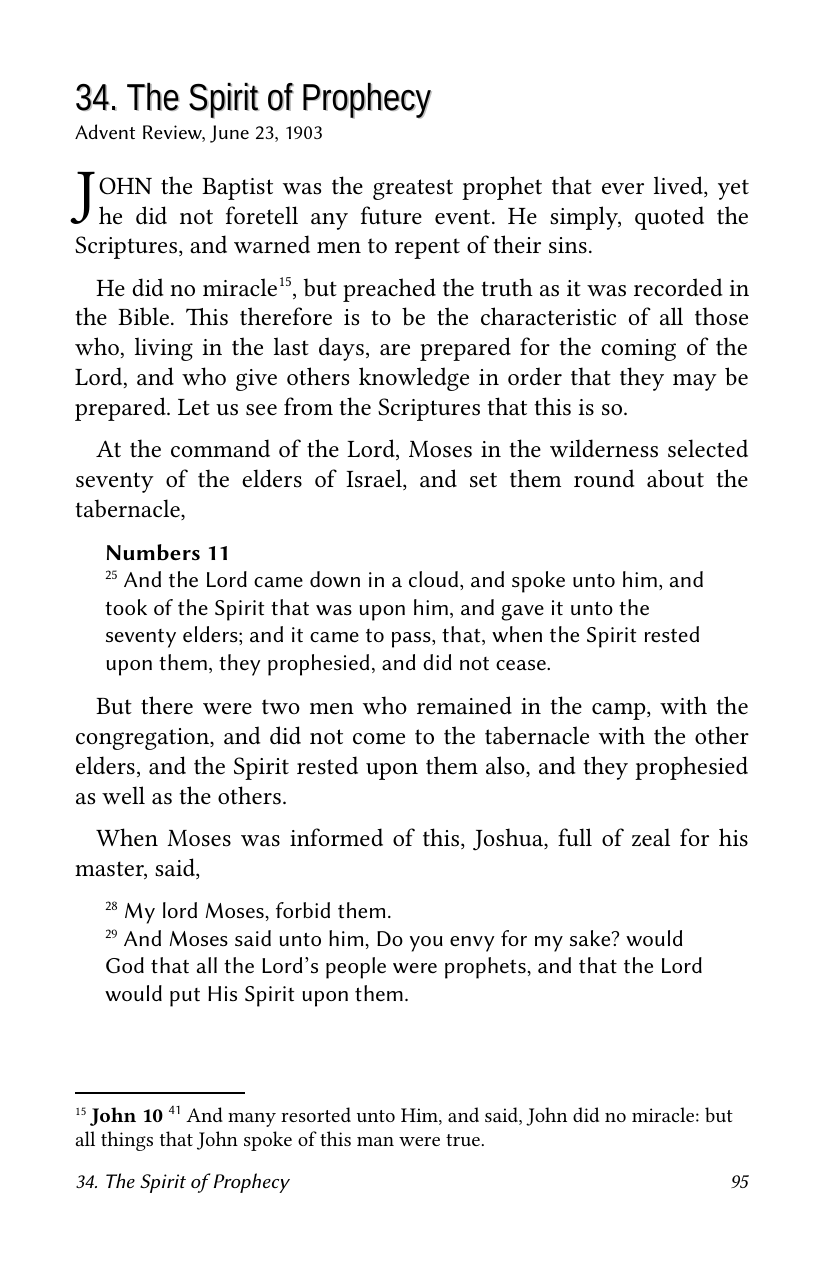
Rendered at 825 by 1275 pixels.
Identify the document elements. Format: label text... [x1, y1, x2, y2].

text 25 And the Lord came down in a cloud, and spoke unto him, and took of the Spirit that was upon him, and gave it unto the seventy elders; and it came to pass, that, when the Spirit rested upon them, they prophesied, and did not cease. [105, 567, 720, 676]
text Numbers 11 [105, 540, 750, 566]
text 28 My lord Moses, forbid them. [105, 898, 720, 924]
text Advent Review, June 23, 1903 [75, 121, 750, 145]
text At the command of the Lord, Moses in the wilderness selected seventy of the elders of Israel, and set them round about the tabernacle, [75, 435, 750, 523]
text He did no miracle, but preached the truth as it was recorded in the Bible. This therefore is to be the characteristic of all those who, living in the last days, are prepared for the coming of the Lord, and who give others knowledge in order that they may be prepared. Let us see from the Scriptures that this is so. [75, 273, 750, 422]
text JOHN the Baptist was the greatest prophet that ever lived, yet he did not foretell any future event. He simply, quoted the Scriptures, and warned men to repent of their sins. [75, 172, 750, 260]
text But there were two men who remained in the camp, with the congregation, and did not come to the tabernacle with the other elders, and the Spirit rested upon them also, and they prophesied as well as the others. [75, 692, 750, 810]
text When Moses was informed of this, Joshua, full of zeal for his master, said, [75, 824, 750, 882]
text 29 And Moses said unto him, Do you envy for my sake? would God that all the Lord’s people were prophets, and that the Lord would put His Spirit upon them. [105, 926, 720, 1007]
title The Spirit of Prophecy [75, 75, 750, 118]
text John 10 41 And many resorted unto Him, and said, John did no miracle: but all things that John spoke of this man were true. [75, 1102, 750, 1152]
